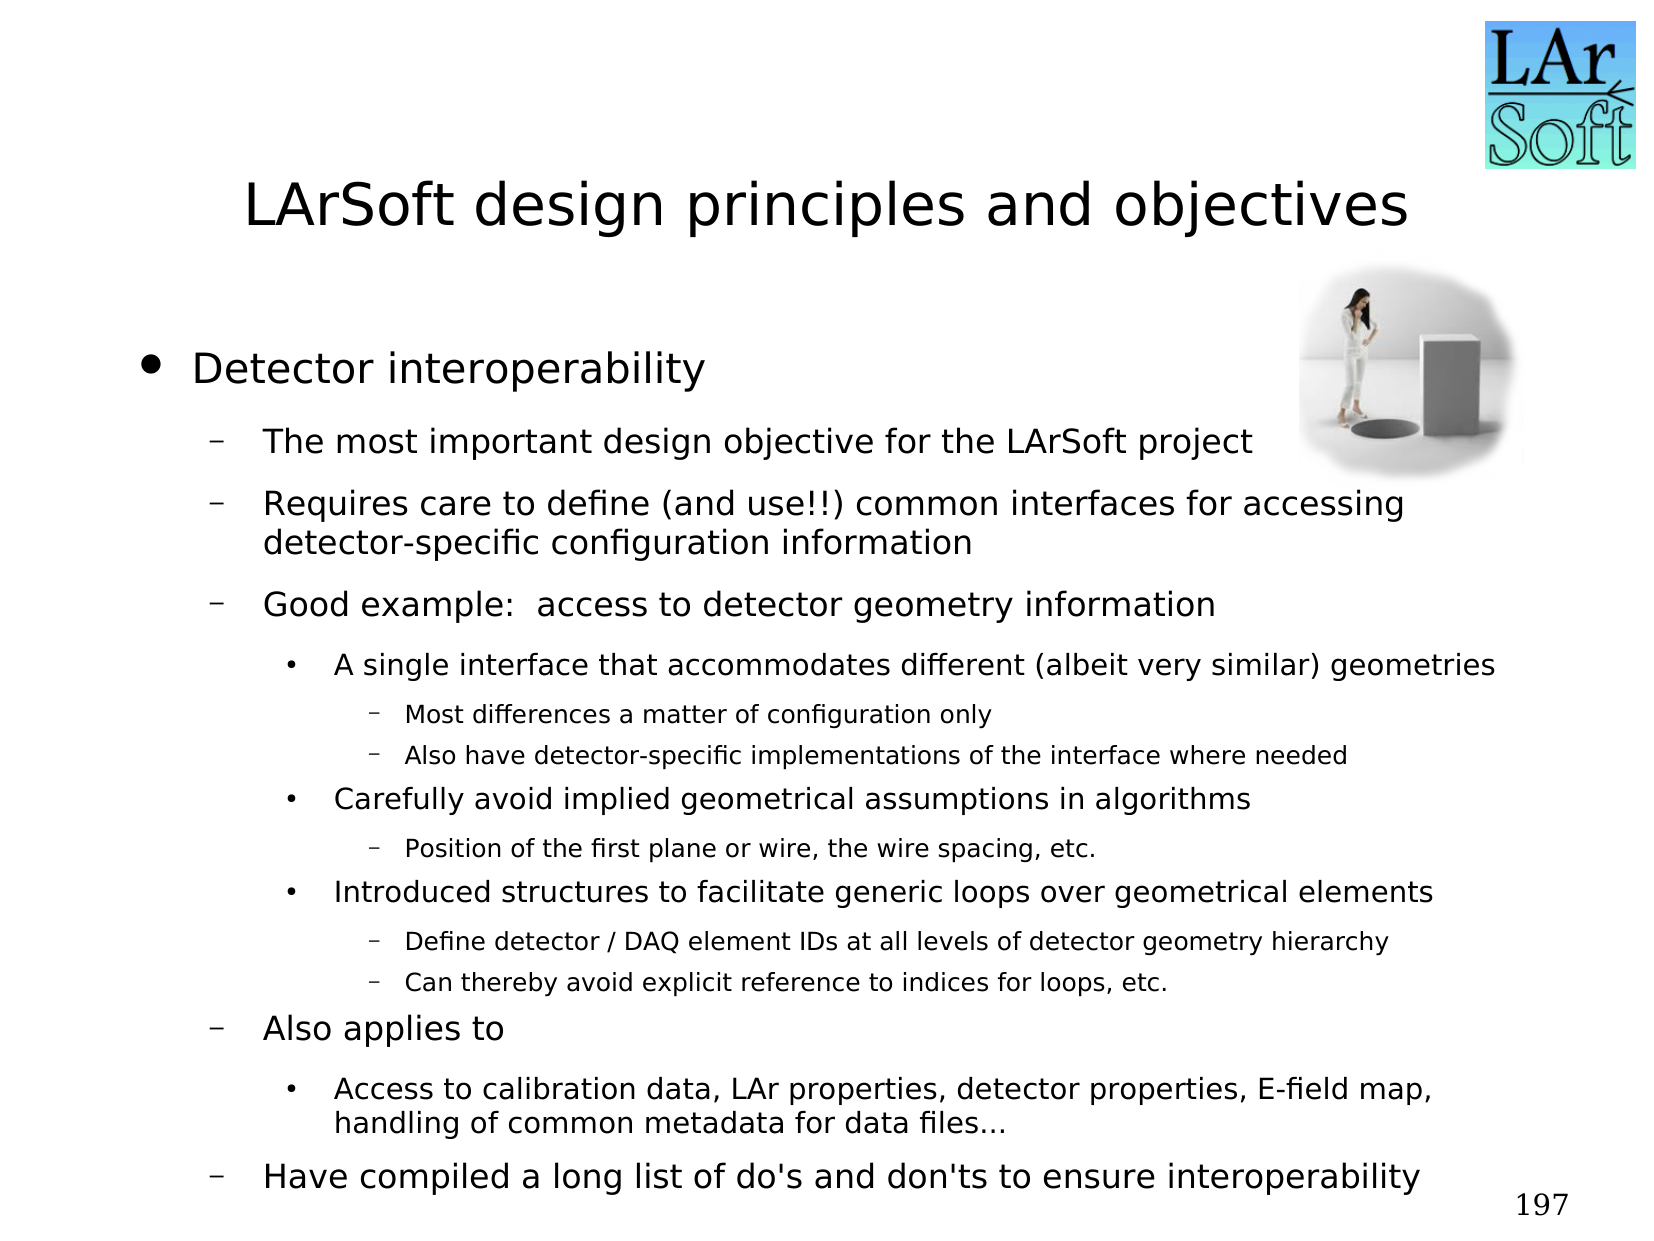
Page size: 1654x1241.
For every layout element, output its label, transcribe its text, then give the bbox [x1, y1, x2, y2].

picture [1485, 21, 1636, 169]
list Detector interoperability The most important design objective for the LArSoft project Requires care to define (and use!!) common interfaces for accessing detector-specific configuration information Good example: access to detector geometry information A single interface that accommodates different (albeit very similar) geometries Most differences a matter of configuration only Also have detector-specific implementations of the interface where needed Carefully avoid implied geometrical assumptions in algorithms Position of the first plane or wire, the wire spacing, etc. Introduced structures to facilitate generic loops over geometrical elements Define detector / DAQ element IDs at all levels of detector geometry hierarchy Can thereby avoid explicit reference to indices for loops, etc. Also applies to Access to calibration data, LAr properties, detector properties, E-field map, handling of common metadata for data files... Have compiled a long list of do's and don'ts to ensure interoperability [121, 344, 1533, 1241]
picture [1299, 239, 1524, 503]
title LArSoft design principles and objectives [121, 102, 1533, 310]
